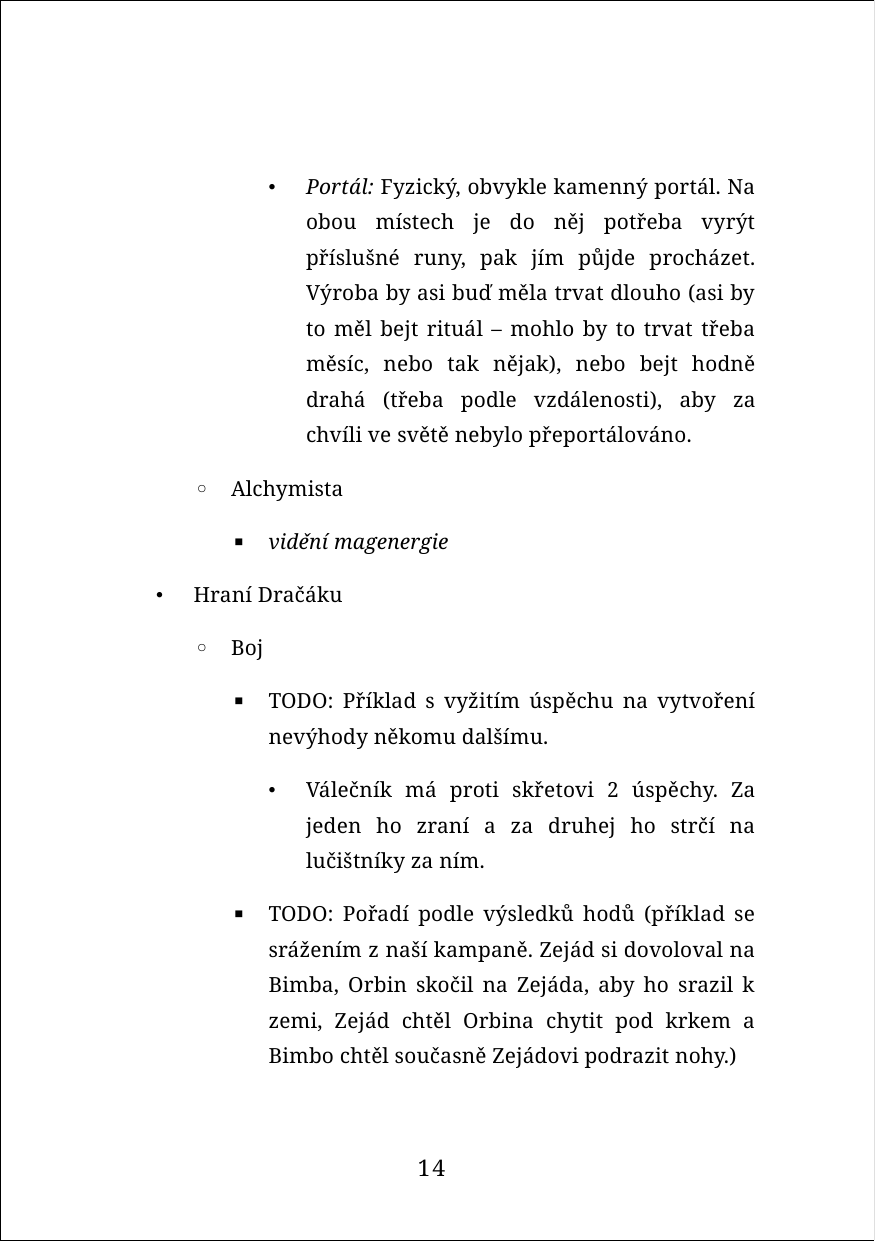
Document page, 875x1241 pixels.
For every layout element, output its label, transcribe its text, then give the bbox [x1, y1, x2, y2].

list Portál: Fyzický, obvykle kamenný portál. Na obou místech je do něj potřeba vyrýt příslušné runy, pak jím půjde procházet. Výroba by asi buď měla trvat dlouho (asi by to měl bejt rituál – mohlo by to trvat třeba měsíc, nebo tak nějak), nebo bejt hodně drahá (třeba podle vzdálenosti), aby za chvíli ve světě nebylo přeportálováno. [268, 172, 756, 449]
list vidění magenergie [231, 527, 756, 555]
list Boj [193, 633, 756, 662]
list Alchymista [193, 474, 756, 502]
list Válečník má proti skřetovi 2 úspěchy. Za jeden ho zraní a za druhej ho strčí na lučištníky za ním. [268, 775, 756, 875]
list TODO: Příklad s vyžitím úspěchu na vytvoření nevýhody někomu dalšímu. [231, 687, 756, 751]
list TODO: Pořadí podle výsledků hodů (příklad se srážením z naší kampaně. Zejád si dovoloval na Bimba, Orbin skočil na Zejáda, aby ho srazil k zemi, Zejád chtěl Orbina chytit pod krkem a Bimbo chtěl současně Zejádovi podrazit nohy.) [231, 899, 756, 1070]
list Hraní Dračáku [156, 580, 756, 608]
